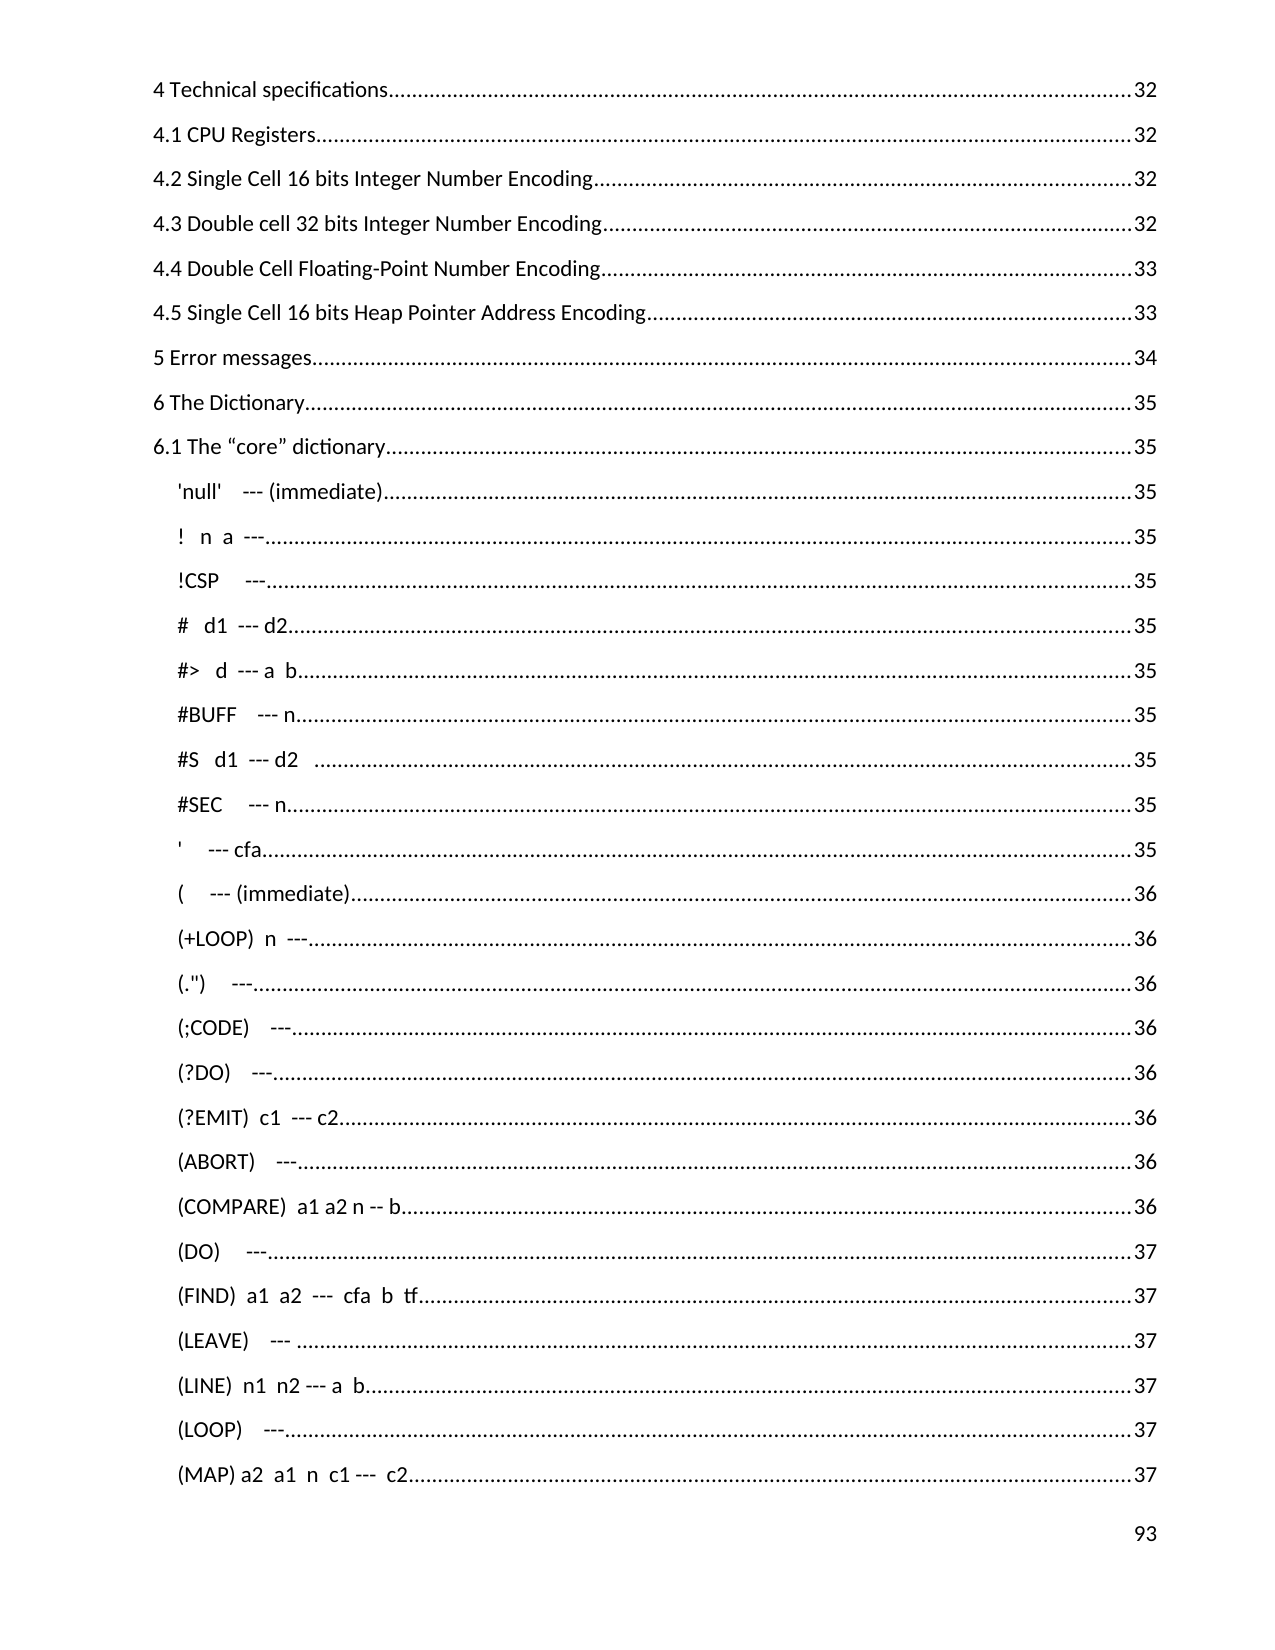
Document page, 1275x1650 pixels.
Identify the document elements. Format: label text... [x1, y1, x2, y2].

text (+LOOP) n --- 36 [177, 924, 1157, 952]
text !CSP --- 35 [177, 567, 1157, 594]
text (ABORT) --- 36 [177, 1147, 1157, 1176]
text 4.1 CPU Registers 32 [148, 120, 1157, 148]
text (LOOP) --- 37 [177, 1416, 1157, 1444]
text # d1 --- d2 35 [177, 611, 1157, 639]
text ( --- (immediate) 36 [177, 879, 1157, 907]
text 6 The Dictionary 35 [148, 388, 1157, 416]
text (?EMIT) c1 --- c2 36 [177, 1103, 1157, 1131]
text 5 Error messages 34 [148, 343, 1157, 371]
text ! n a --- 35 [177, 522, 1157, 550]
text (LINE) n1 n2 --- a b 37 [177, 1371, 1157, 1399]
text 4.4 Double Cell Floating-Point Number Encoding 33 [148, 254, 1157, 282]
text (.") --- 36 [177, 969, 1157, 997]
text 6.1 The “core” dictionary 35 [148, 432, 1157, 461]
text ' --- cfa 35 [177, 835, 1157, 863]
text (?DO) --- 36 [177, 1058, 1157, 1086]
text 'null' --- (immediate) 35 [177, 477, 1157, 505]
text (LEAVE) --- 37 [177, 1326, 1157, 1354]
text (COMPARE) a1 a2 n -- b 36 [177, 1192, 1157, 1220]
text 4.5 Single Cell 16 bits Heap Pointer Address Encoding 33 [148, 298, 1157, 326]
text 4.3 Double cell 32 bits Integer Number Encoding 32 [148, 209, 1157, 237]
text #BUFF --- n 35 [177, 701, 1157, 729]
text (;CODE) --- 36 [177, 1013, 1157, 1041]
text (DO) --- 37 [177, 1237, 1157, 1265]
text #SEC --- n 35 [177, 790, 1157, 818]
text (FIND) a1 a2 --- cfa b tf 37 [177, 1282, 1157, 1309]
text #> d --- a b 35 [177, 656, 1157, 684]
text (MAP) a2 a1 n c1 --- c2 37 [177, 1460, 1157, 1488]
text #S d1 --- d2 35 [177, 745, 1157, 773]
text 4 Technical specifications 32 [148, 75, 1157, 103]
text 4.2 Single Cell 16 bits Integer Number Encoding 32 [148, 164, 1157, 192]
